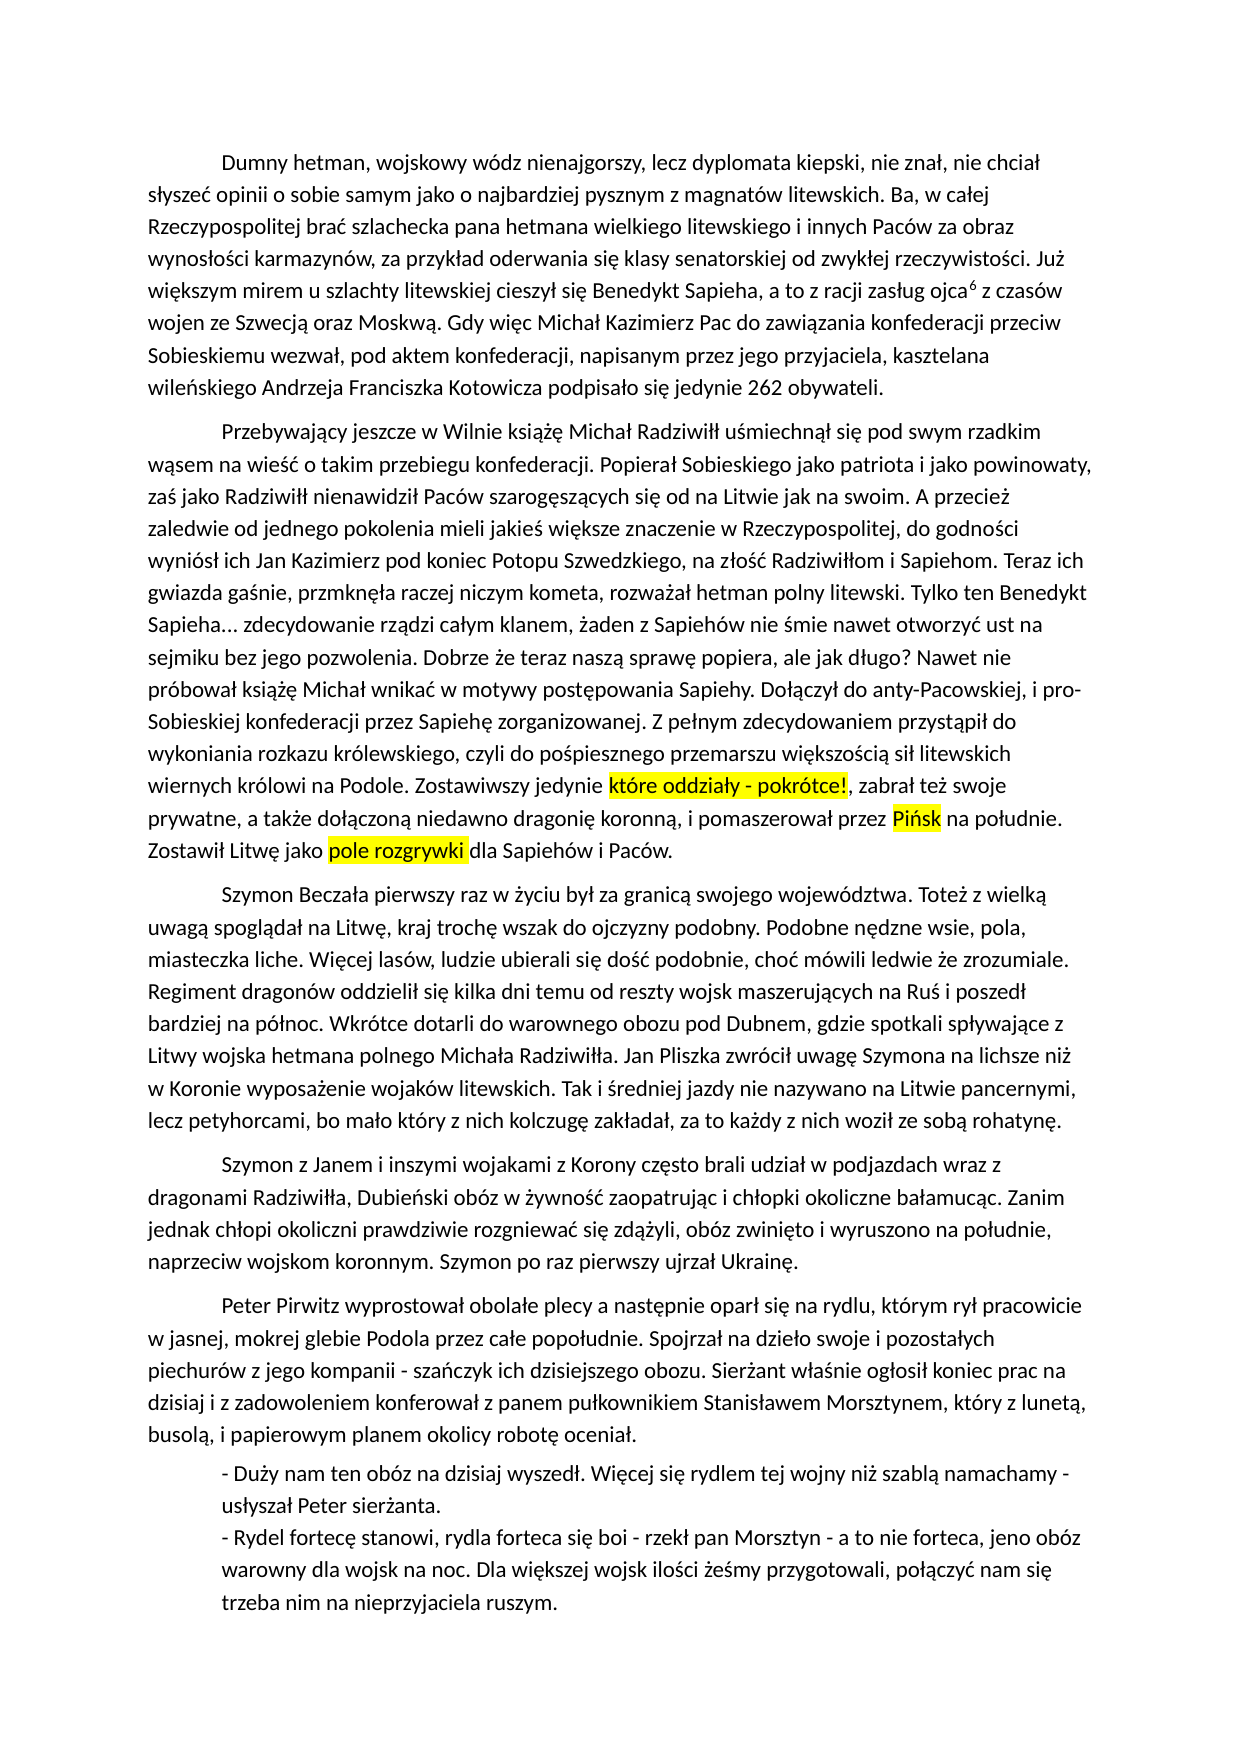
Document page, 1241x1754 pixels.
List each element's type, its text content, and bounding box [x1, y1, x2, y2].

text Szymon Beczała pierwszy raz w życiu był za granicą swojego województwa. Toteż z wielką uwagą spoglądał na Litwę, kraj trochę wszak do ojczyzny podobny. Podobne nędzne wsie, pola, miasteczka liche. Więcej lasów, ludzie ubierali się dość podobnie, choć mówili ledwie że zrozumiale. Regiment dragonów oddzielił się kilka dni temu od reszty wojsk maszerujących na Ruś i poszedł bardziej na północ. Wkrótce dotarli do warownego obozu pod Dubnem, gdzie spotkali spływające z Litwy wojska hetmana polnego Michała Radziwiłła. Jan Pliszka zwrócił uwagę Szymona na lichsze niż w Koronie wyposażenie wojaków litewskich. Tak i średniej jazdy nie nazywano na Litwie pancernymi, lecz petyhorcami, bo mało który z nich kolczugę zakładał, za to każdy z nich woził ze sobą rohatynę. [148, 881, 1093, 1134]
text - Duży nam ten obóz na dzisiaj wyszedł. Więcej się rydlem tej wojny niż szablą namachamy - usłyszał Peter sierżanta. [221, 1459, 1093, 1519]
text Dumny hetman, wojskowy wódz nienajgorszy, lecz dyplomata kiepski, nie znał, nie chciał słyszeć opinii o sobie samym jako o najbardziej pysznym z magnatów litewskich. Ba, w całej Rzeczypospolitej brać szlachecka pana hetmana wielkiego litewskiego i innych Paców za obraz wynosłości karmazynów, za przykład oderwania się klasy senatorskiej od zwykłej rzeczywistości. Już większym mirem u szlachty litewskiej cieszył się Benedykt Sapieha, a to z racji zasług ojca z czasów wojen ze Szwecją oraz Moskwą. Gdy więc Michał Kazimierz Pac do zawiązania konfederacji przeciw Sobieskiemu wezwał, pod aktem konfederacji, napisanym przez jego przyjaciela, kasztelana wileńskiego Andrzeja Franciszka Kotowicza podpisało się jedynie 262 obywateli. [148, 148, 1093, 401]
text Peter Pirwitz wyprostował obolałe plecy a następnie oparł się na rydlu, którym rył pracowicie w jasnej, mokrej glebie Podola przez całe popołudnie. Spojrzał na dzieło swoje i pozostałych piechurów z jego kompanii - szańczyk ich dzisiejszego obozu. Sierżant właśnie ogłosił koniec prac na dzisiaj i z zadowoleniem konferował z panem pułkownikiem Stanisławem Morsztynem, który z lunetą, busolą, i papierowym planem okolicy robotę oceniał. [148, 1292, 1093, 1448]
text Szymon z Janem i inszymi wojakami z Korony często brali udział w podjazdach wraz z dragonami Radziwiłła, Dubieński obóz w żywność zaopatrując i chłopki okoliczne bałamucąc. Zanim jednak chłopi okoliczni prawdziwie rozgniewać się zdążyli, obóz zwinięto i wyruszono na południe, naprzeciw wojskom koronnym. Szymon po raz pierwszy ujrzał Ukrainę. [148, 1150, 1093, 1275]
text Przebywający jeszcze w Wilnie książę Michał Radziwiłł uśmiechnął się pod swym rzadkim wąsem na wieść o takim przebiegu konfederacji. Popierał Sobieskiego jako patriota i jako powinowaty, zaś jako Radziwiłł nienawidził Paców szarogęszących się od na Litwie jak na swoim. A przecież zaledwie od jednego pokolenia mieli jakieś większe znaczenie w Rzeczypospolitej, do godności wyniósł ich Jan Kazimierz pod koniec Potopu Szwedzkiego, na złość Radziwiłłom i Sapiehom. Teraz ich gwiazda gaśnie, przmknęła raczej niczym kometa, rozważał hetman polny litewski. Tylko ten Benedykt Sapieha... zdecydowanie rządzi całym klanem, żaden z Sapiehów nie śmie nawet otworzyć ust na sejmiku bez jego pozwolenia. Dobrze że teraz naszą sprawę popiera, ale jak długo? Nawet nie próbował książę Michał wnikać w motywy postępowania Sapiehy. Dołączył do anty-Pacowskiej, i pro-Sobieskiej konfederacji przez Sapiehę zorganizowanej. Z pełnym zdecydowaniem przystąpił do wykoniania rozkazu królewskiego, czyli do pośpiesznego przemarszu większością sił litewskich wiernych królowi na Podole. Zostawiwszy jedynie które oddziały - pokrótce!, zabrał też swoje prywatne, a także dołączoną niedawno dragonię koronną, i pomaszerował przez Pińsk na południe. Zostawił Litwę jako pole rozgrywki dla Sapiehów i Paców. [148, 417, 1093, 864]
text - Rydel fortecę stanowi, rydla forteca się boi - rzekł pan Morsztyn - a to nie forteca, jeno obóz warowny dla wojsk na noc. Dla większej wojsk ilości żeśmy przygotowali, połączyć nam się trzeba nim na nieprzyjaciela ruszym. [221, 1523, 1093, 1616]
